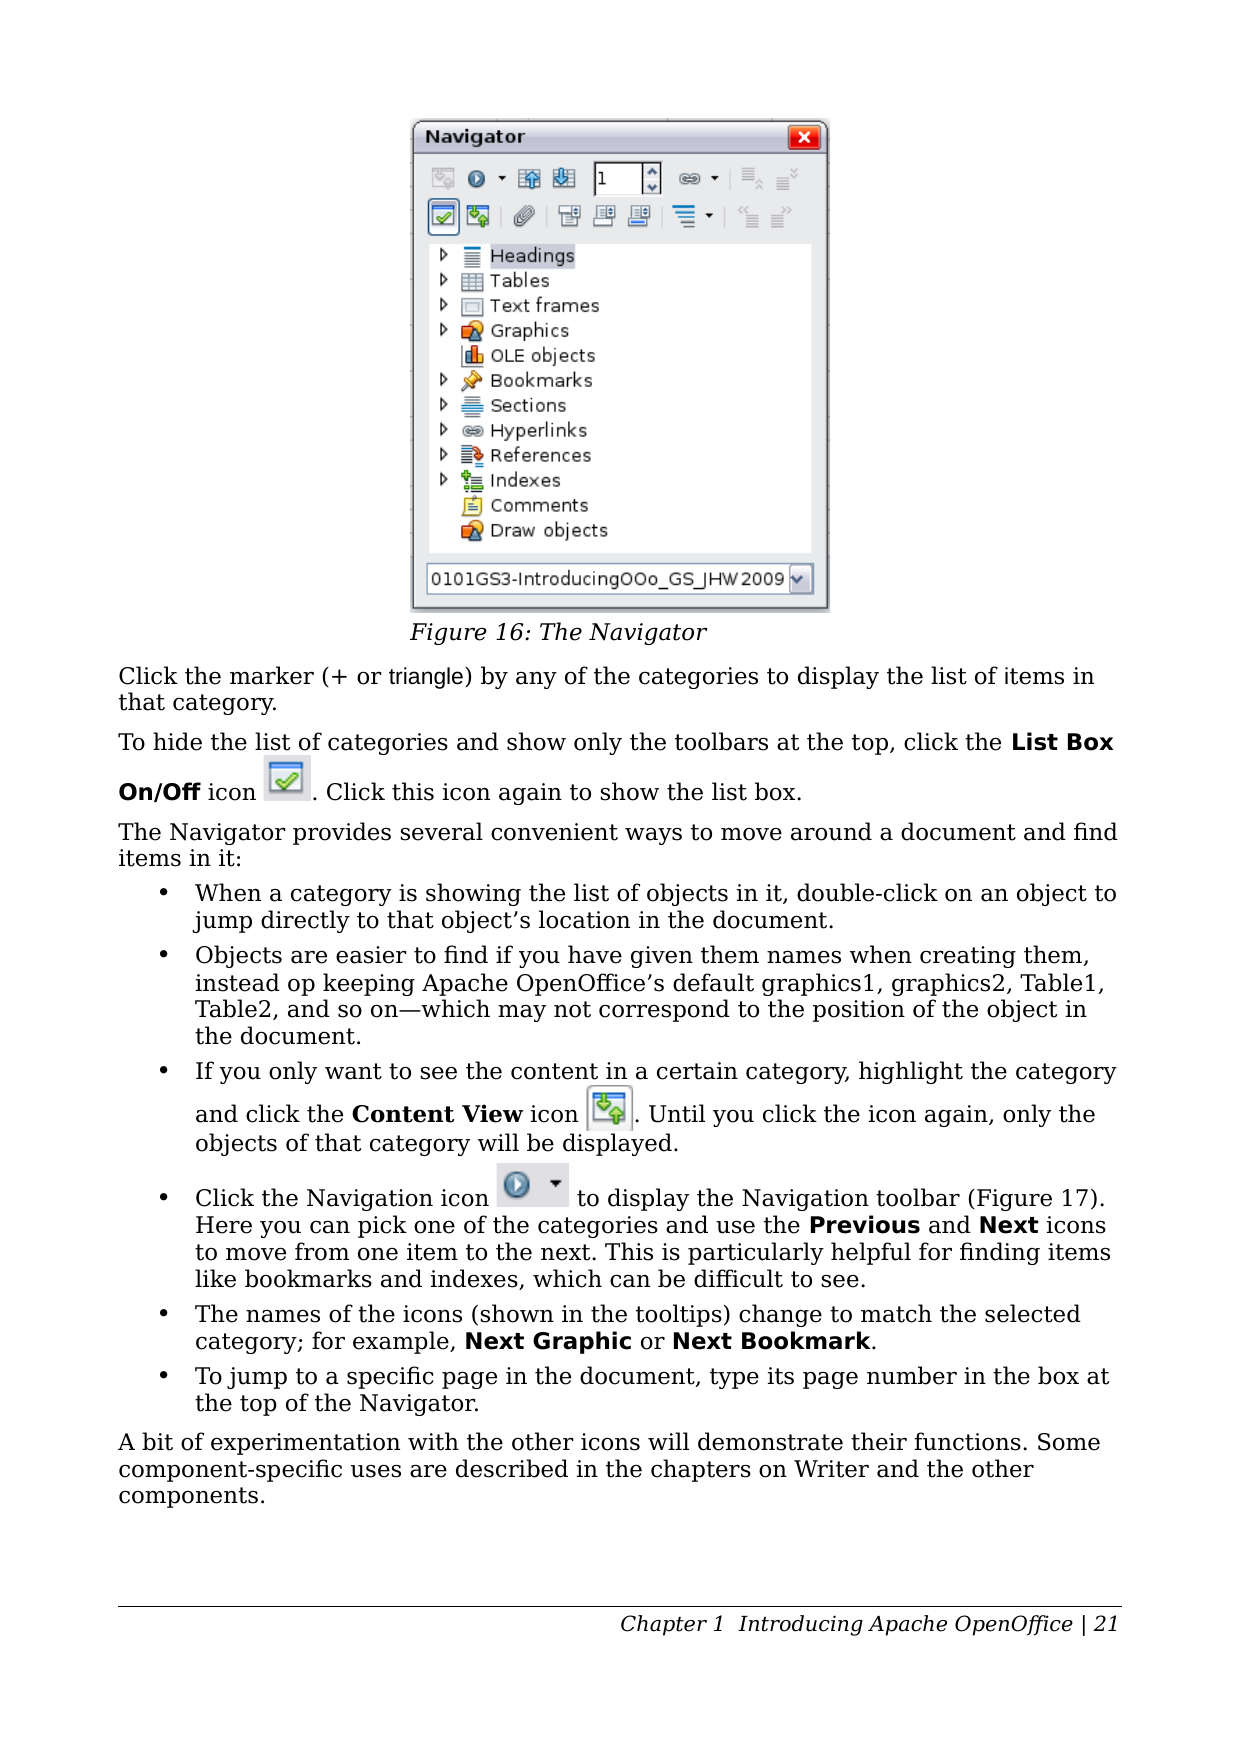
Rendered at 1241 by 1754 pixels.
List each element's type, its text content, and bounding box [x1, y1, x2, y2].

list If you only want to see the content in a certain category, highlight the category and click the Content View icon . Until you click the icon again, only the objects of that category will be displayed. [156, 1056, 1122, 1157]
list To jump to a specific page in the document, type its page number in the box at the top of the Navigator. [156, 1361, 1122, 1417]
list The names of the icons (shown in the tooltips) change to match the selected category; for example, Next Graphic or Next Bookmark. [156, 1299, 1122, 1355]
picture [496, 1163, 570, 1207]
picture [410, 118, 830, 613]
list The Navigator provides several convenient ways to move around a document and find items in it: [118, 819, 1122, 872]
list Objects are easier to find if you have given them names when creating them, instead op keeping Apache OpenOffice’s default graphics1, graphics2, Table1, Table2, and so on—which may not correspond to the position of the object in the document. [156, 941, 1122, 1050]
picture [263, 755, 311, 801]
list Click the Navigation icon to display the Navigation toolbar (Figure 17). Here you can pick one of the categories and use the Previous and Next icons to move from one item to the next. This is particularly helpful for finding items like bookmarks and indexes, which can be difficult to see. [156, 1163, 1122, 1293]
text A bit of experimentation with the other icons will demonstrate their functions. Some component-specific uses are described in the chapters on Writer and the other components. [118, 1429, 1122, 1509]
text Figure 16: The Navigator [410, 619, 830, 646]
text Click the marker (+ or triangle) by any of the categories to display the list of items in that category. [118, 663, 1122, 716]
list When a category is showing the list of objects in it, double-click on an object to jump directly to that object’s location in the document. [156, 878, 1122, 934]
picture [586, 1085, 634, 1131]
text To hide the list of categories and show only the toolbars at the top, click the List Box On/Off icon . Click this icon again to show the list box. [118, 729, 1122, 806]
